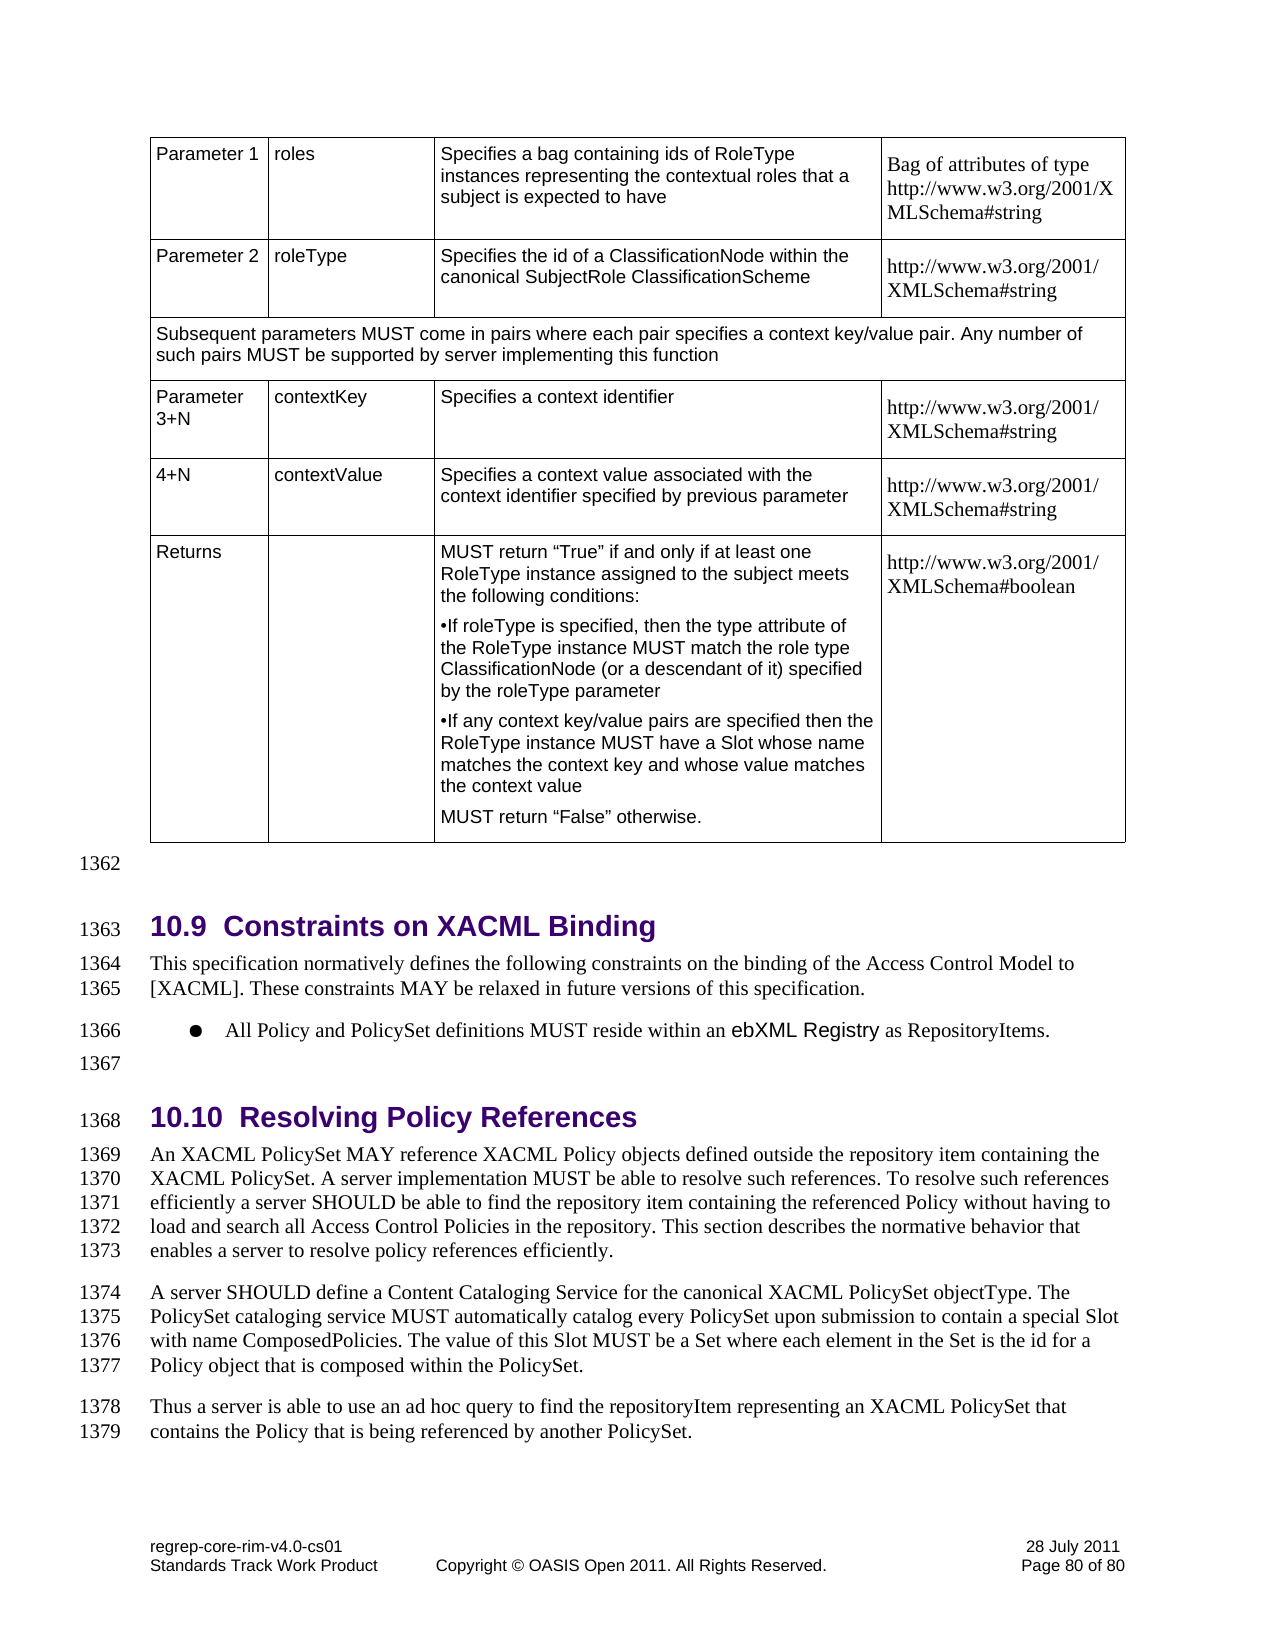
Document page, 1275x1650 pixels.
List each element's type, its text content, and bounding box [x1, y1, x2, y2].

table_cell [269, 536, 434, 842]
text Thus a server is able to use an ad hoc query to find the repositoryItem representing an XACML PolicySet that contains the Policy that is being referenced by another PolicySet. [150, 1394, 1125, 1443]
table_cell Paremeter 2 [151, 240, 268, 317]
table_cell Parameter 1 [151, 138, 268, 239]
table_cell Specifies a context value associated with the context identifier specified by previous parameter [435, 459, 881, 535]
table_cell Parameter 3+N [151, 381, 268, 458]
text This specification normatively defines the following constraints on the binding of the Access Control Model to [XACML]. These constraints MAY be relaxed in future versions of this specification. [150, 951, 1125, 999]
table_cell contextKey [269, 381, 434, 458]
table_cell contextValue [269, 459, 434, 535]
list All Policy and PolicySet definitions MUST reside within an ebXML Registry as RepositoryItems. [187, 1017, 1125, 1042]
table_cell http://www.w3.org/2001/XMLSchema#boolean [882, 536, 1125, 842]
table_cell Specifies the id of a ClassificationNode within the canonical SubjectRole ClassificationScheme [435, 240, 881, 317]
table_cell Subsequent parameters MUST come in pairs where each pair specifies a context key/value pair. Any number of such pairs MUST be supported by server implementing this function [151, 318, 1125, 380]
table_cell Bag of attributes of type http://www.w3.org/2001/XMLSchema#string [882, 138, 1125, 239]
text An XACML PolicySet MAY reference XACML Policy objects defined outside the repository item containing the XACML PolicySet. A server implementation MUST be able to resolve such references. To resolve such references efficiently a server SHOULD be able to find the repository item containing the referenced Policy without having to load and search all Access Control Policies in the repository. This section describes the normative behavior that enables a server to resolve policy references efficiently. [150, 1142, 1125, 1262]
table_cell Specifies a bag containing ids of RoleType instances representing the contextual roles that a subject is expected to have [435, 138, 881, 239]
table_cell roles [269, 138, 434, 239]
subtitle Constraints on XACML Binding [150, 909, 1125, 942]
table_cell http://www.w3.org/2001/XMLSchema#string [882, 240, 1125, 317]
subtitle Resolving Policy References [150, 1099, 1125, 1133]
table_cell roleType [269, 240, 434, 317]
text A server SHOULD define a Content Cataloging Service for the canonical XACML PolicySet objectType. The PolicySet cataloging service MUST automatically catalog every PolicySet upon submission to contain a special Slot with name ComposedPolicies. The value of this Slot MUST be a Set where each element in the Set is the id for a Policy object that is composed within the PolicySet. [150, 1280, 1125, 1377]
table_cell Specifies a context identifier [435, 381, 881, 458]
table_cell http://www.w3.org/2001/XMLSchema#string [882, 381, 1125, 458]
table_cell 4+N [151, 459, 268, 535]
table_cell http://www.w3.org/2001/XMLSchema#string [882, 459, 1125, 535]
table_cell MUST return “True” if and only if at least one RoleType instance assigned to the subject meets the following conditions: If roleType is specified, then the type attribute of the RoleType instance MUST match the role type ClassificationNode (or a descendant of it) specified by the roleType parameter If any context key/value pairs are specified then the RoleType instance MUST have a Slot whose name matches the context key and whose value matches the context value MUST return “False” otherwise. [435, 536, 881, 842]
table_cell Returns [151, 536, 268, 842]
